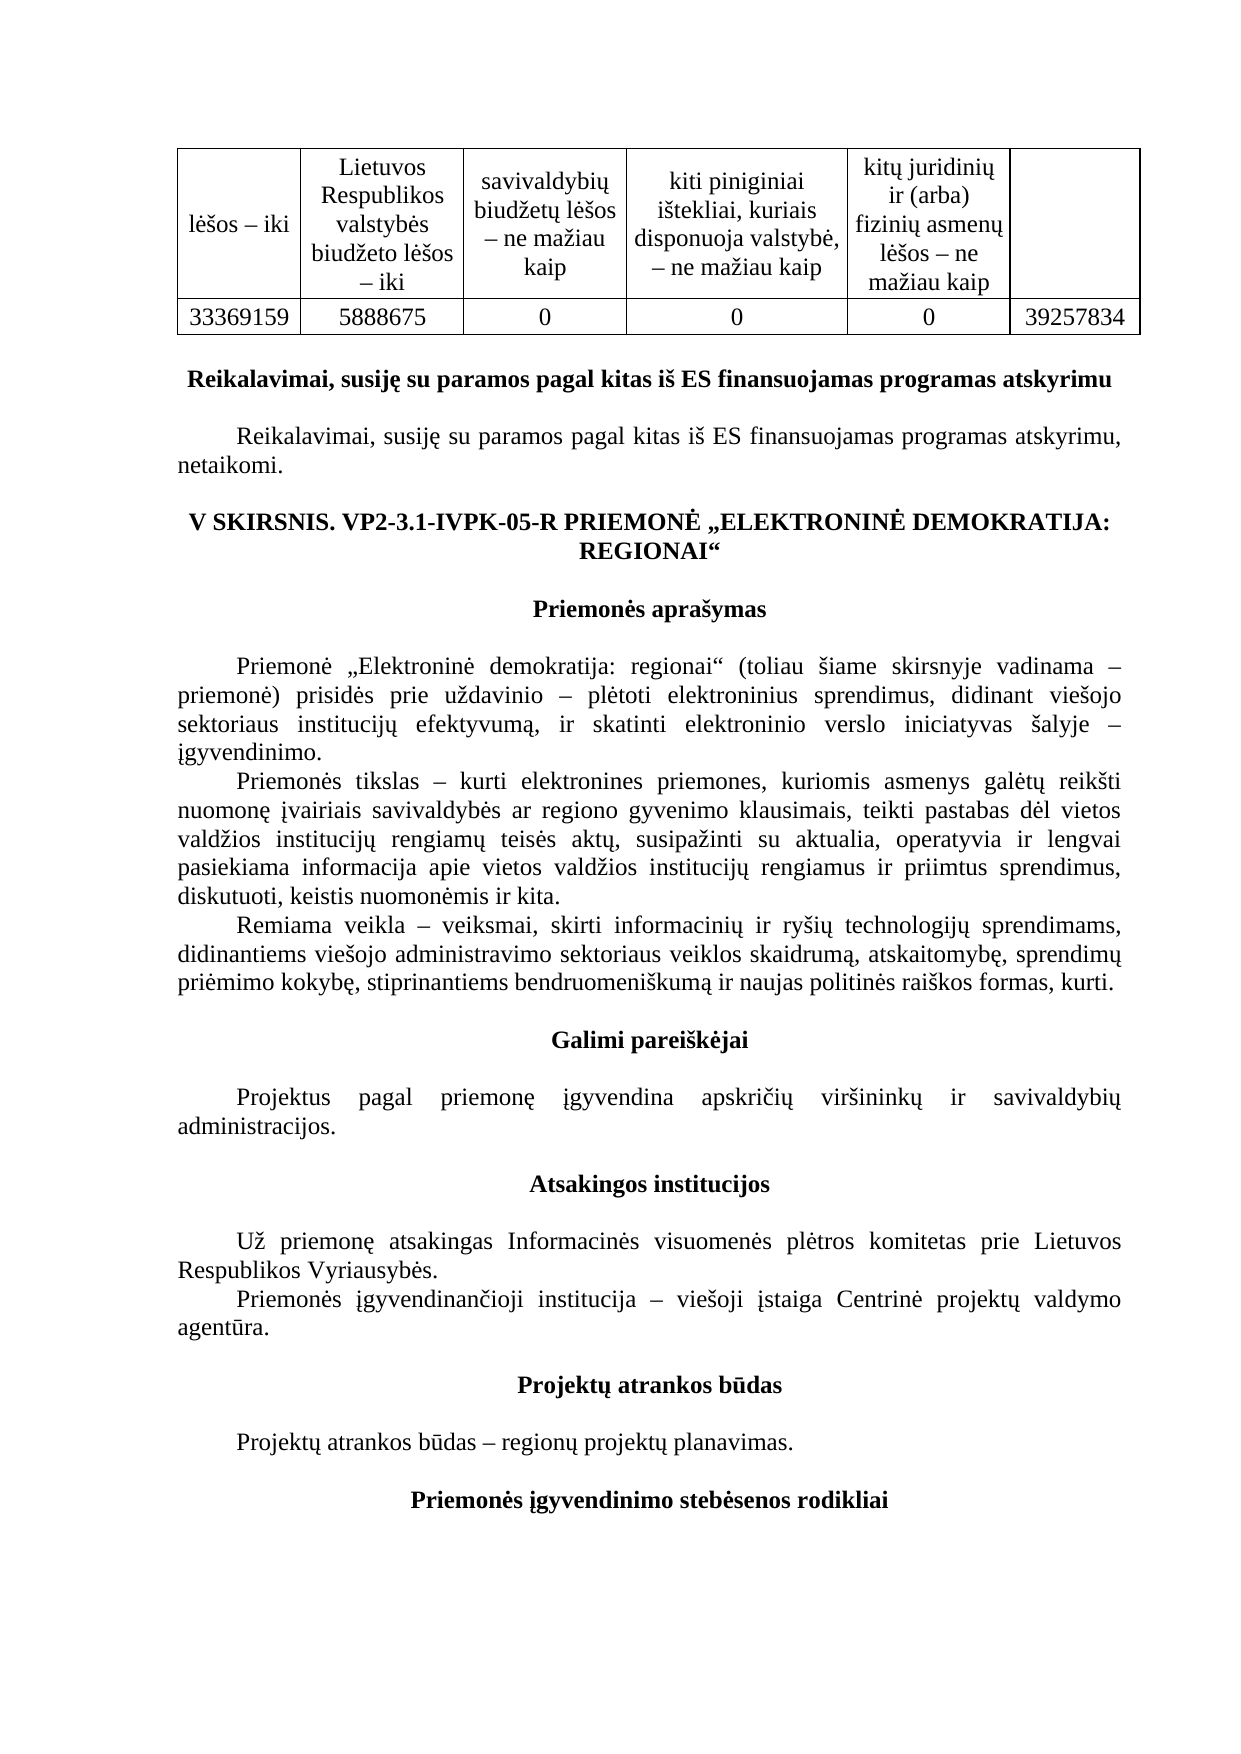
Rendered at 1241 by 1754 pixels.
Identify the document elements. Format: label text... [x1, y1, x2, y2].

table_cell savivaldybių biudžetų lėšos – ne mažiau kaip [464, 149, 626, 298]
table_cell 5888675 [301, 299, 463, 334]
table_cell lėšos – iki [178, 149, 300, 298]
table_cell 0 [464, 299, 626, 334]
text Priemonės įgyvendinimo stebėsenos rodikliai [177, 1485, 1122, 1514]
table_cell 39257834 [1011, 299, 1139, 334]
text Projektus pagal priemonę įgyvendina apskričių viršininkų ir savivaldybių administracijos. [177, 1082, 1122, 1140]
text Galimi pareiškėjai [177, 1025, 1122, 1054]
text Priemonės aprašymas [177, 594, 1122, 622]
text Atsakingos institucijos [177, 1169, 1122, 1197]
text Už priemonę atsakingas Informacinės visuomenės plėtros komitetas prie Lietuvos Respublikos Vyriausybės. [177, 1226, 1122, 1284]
table_cell 0 [848, 299, 1009, 334]
text Priemonė „Elektroninė demokratija: regionai“ (toliau šiame skirsnyje vadinama – priemonė) prisidės prie uždavinio – plėtoti elektroninius sprendimus, didinant viešojo sektoriaus institucijų efektyvumą, ir skatinti elektroninio verslo iniciatyvas šalyje – įgyvendinimo. [177, 651, 1122, 766]
table_cell kitų juridinių ir (arba) fizinių asmenų lėšos – ne mažiau kaip [848, 149, 1009, 298]
table_cell 33369159 [178, 299, 300, 334]
table_header [1011, 149, 1139, 298]
text Remiama veikla – veiksmai, skirti informacinių ir ryšių technologijų sprendimams, didinantiems viešojo administravimo sektoriaus veiklos skaidrumą, atskaitomybę, sprendimų priėmimo kokybę, stiprinantiems bendruomeniškumą ir naujas politinės raiškos formas, kurti. [177, 910, 1122, 996]
table_cell kiti piniginiai ištekliai, kuriais disponuoja valstybė, – ne mažiau kaip [627, 149, 847, 298]
text Projektų atrankos būdas [177, 1370, 1122, 1399]
text Priemonės tikslas – kurti elektronines priemones, kuriomis asmenys galėtų reikšti nuomonę įvairiais savivaldybės ar regiono gyvenimo klausimais, teikti pastabas dėl vietos valdžios institucijų rengiamų teisės aktų, susipažinti su aktualia, operatyvia ir lengvai pasiekiama informacija apie vietos valdžios institucijų rengiamus ir priimtus sprendimus, diskutuoti, keistis nuomonėmis ir kita. [177, 766, 1122, 910]
text Reikalavimai, susiję su paramos pagal kitas iš ES finansuojamas programas atskyrimu [177, 364, 1122, 392]
text Reikalavimai, susiję su paramos pagal kitas iš ES finansuojamas programas atskyrimu, netaikomi. [177, 421, 1122, 479]
text Priemonės įgyvendinančioji institucija – viešoji įstaiga Centrinė projektų valdymo agentūra. [177, 1284, 1122, 1341]
text V SKIRSNIS. VP2-3.1-IVPK-05-R PRIEMONĖ „ELEKTRONINĖ DEMOKRATIJA: REGIONAI“ [177, 507, 1122, 565]
table_cell 0 [627, 299, 847, 334]
table_cell Lietuvos Respublikos valstybės biudžeto lėšos – iki [301, 149, 463, 298]
text Projektų atrankos būdas – regionų projektų planavimas. [177, 1427, 1122, 1456]
